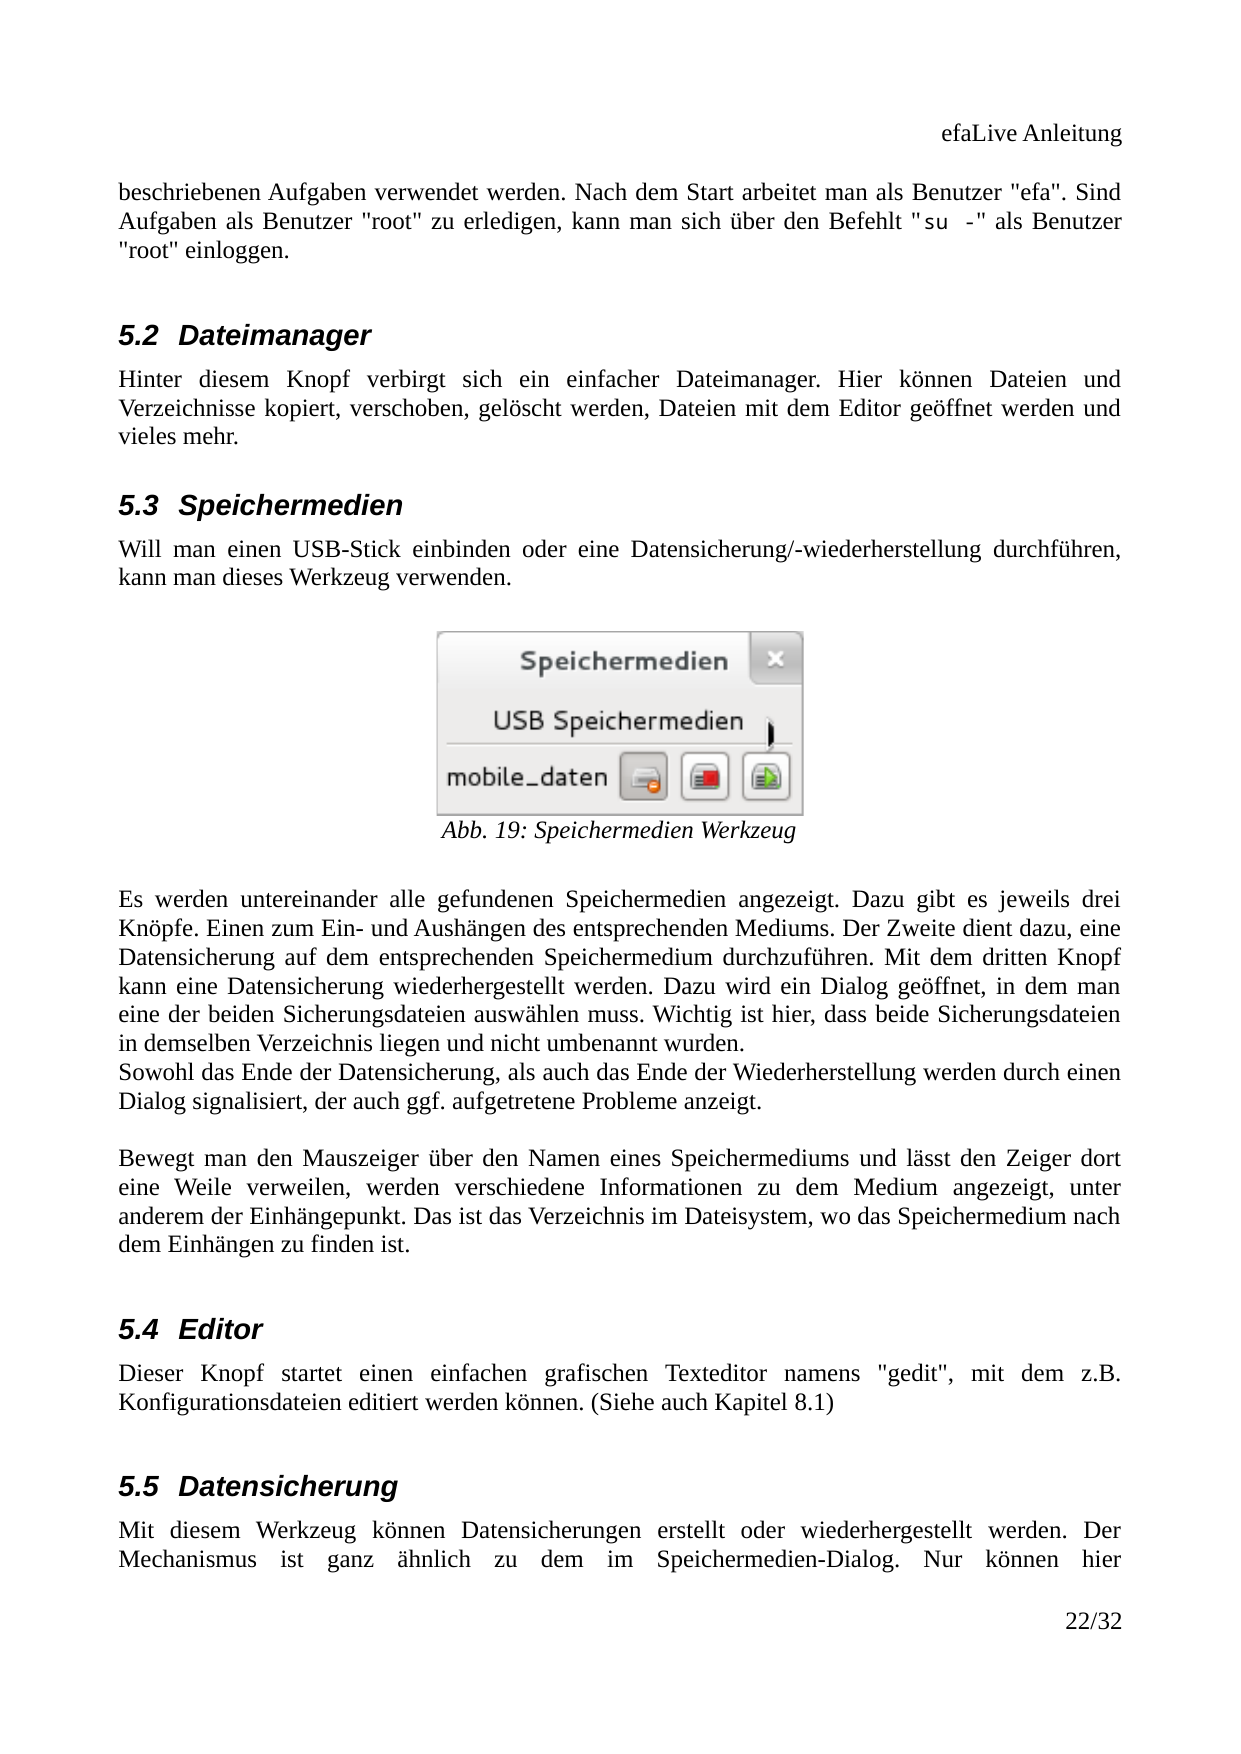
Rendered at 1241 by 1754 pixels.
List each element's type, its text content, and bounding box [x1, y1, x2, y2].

subtitle Dateimanager [118, 318, 1122, 351]
text Hinter diesem Knopf verbirgt sich ein einfacher Dateimanager. Hier können Dateien und Verzeichnisse kopiert, verschoben, gelöscht werden, Dateien mit dem Editor geöffnet werden und vieles mehr. [118, 364, 1122, 450]
text Mit diesem Werkzeug können Datensicherungen erstellt oder wiederhergestellt werden. Der Mechanismus ist ganz ähnlich zu dem im Speichermedien-Dialog. Nur können hier [118, 1515, 1122, 1573]
text Bewegt man den Mauszeiger über den Namen eines Speichermediums und lässt den Zeiger dort eine Weile verweilen, werden verschiedene Informationen zu dem Medium angezeigt, unter anderem der Einhängepunkt. Das ist das Verzeichnis im Dateisystem, wo das Speichermedium nach dem Einhängen zu finden ist. [118, 1143, 1122, 1258]
text Abb. 19: Speichermedien Werkzeug [373, 816, 867, 844]
text Will man einen USB-Stick einbinden oder eine Datensicherung/-wiederherstellung durchführen, kann man dieses Werkzeug verwenden. [118, 534, 1122, 591]
subtitle Editor [118, 1312, 1122, 1346]
text Dieser Knopf startet einen einfachen grafischen Texteditor namens "gedit", mit dem z.B. Konfigurationsdateien editiert werden können. (Siehe auch Kapitel 8.1) [118, 1358, 1122, 1416]
text Es werden untereinander alle gefundenen Speichermedien angezeigt. Dazu gibt es jeweils drei Knöpfe. Einen zum Ein- und Aushängen des entsprechenden Mediums. Der Zweite dient dazu, eine Datensicherung auf dem entsprechenden Speichermedium durchzuführen. Mit dem dritten Knopf kann eine Datensicherung wiederhergestellt werden. Dazu wird ein Dialog geöffnet, in dem man eine der beiden Sicherungsdateien auswählen muss. Wichtig ist hier, dass beide Sicherungsdateien in demselben Verzeichnis liegen und nicht umbenannt wurden. [118, 884, 1122, 1057]
text beschriebenen Aufgaben verwendet werden. Nach dem Start arbeitet man als Benutzer "efa". Sind Aufgaben als Benutzer "root" zu erledigen, kann man sich über den Befehlt "su -" als Benutzer "root" einloggen. [118, 177, 1122, 264]
picture [436, 631, 804, 816]
subtitle Speichermedien [118, 488, 1122, 521]
text Sowohl das Ende der Datensicherung, als auch das Ende der Wiederherstellung werden durch einen Dialog signalisiert, der auch ggf. aufgetretene Probleme anzeigt. [118, 1057, 1122, 1114]
subtitle Datensicherung [118, 1469, 1122, 1503]
